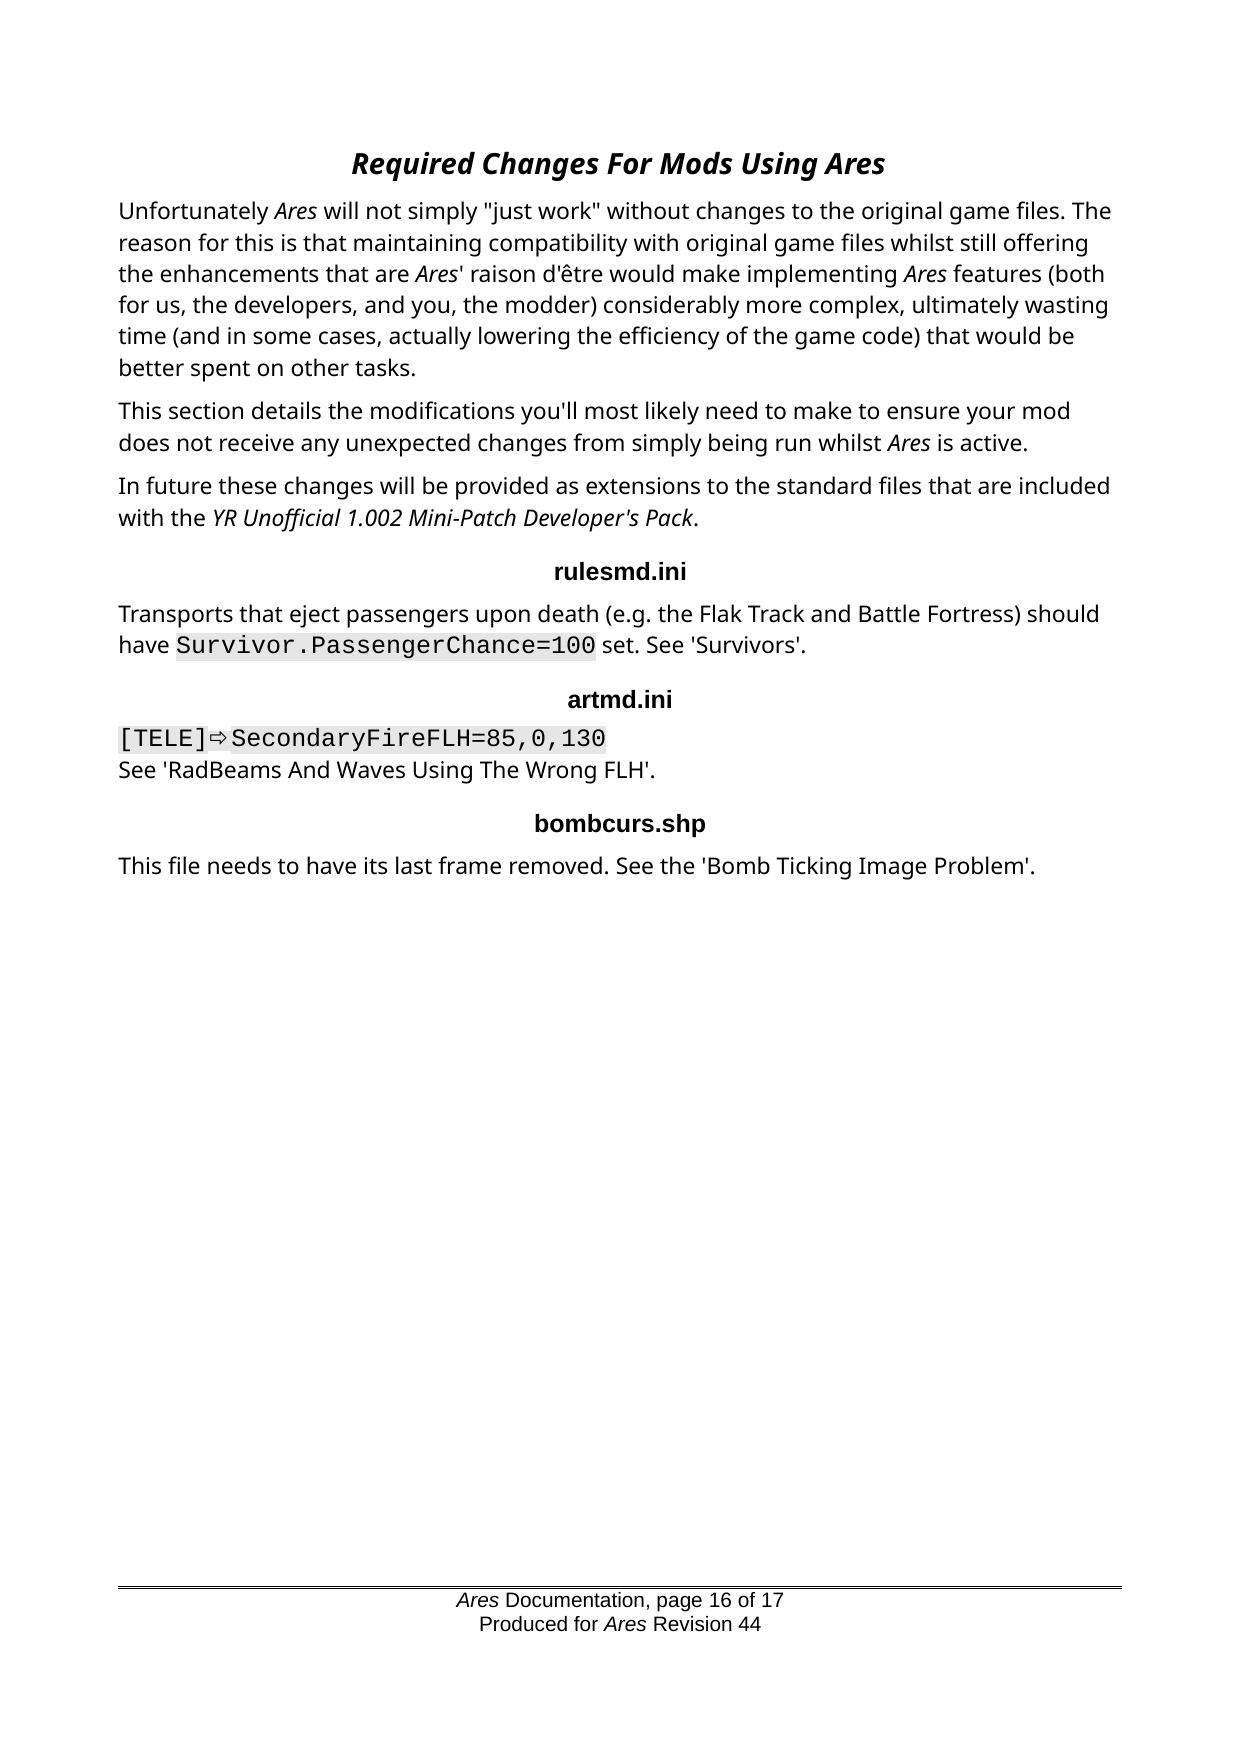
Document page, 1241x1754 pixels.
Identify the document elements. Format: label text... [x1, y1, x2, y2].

subtitle rulesmd.ini [118, 557, 1122, 586]
text In future these changes will be provided as extensions to the standard files that are included with the YR Unofficial 1.002 Mini-Patch Developer's Pack. [118, 470, 1122, 533]
text [TELE]SecondaryFireFLH=85,0,130 See 'RadBeams And Waves Using The Wrong FLH'. [118, 726, 1122, 785]
subtitle Required Changes For Mods Using Ares [118, 143, 1122, 183]
text This section details the modifications you'll most likely need to make to ensure your mod does not receive any unexpected changes from simply being run whilst Ares is active. [118, 395, 1122, 458]
text This file needs to have its last frame removed. See the 'Bomb Ticking Image Problem'. [118, 850, 1122, 881]
subtitle bombcurs.shp [118, 809, 1122, 838]
text Unfortunately Ares will not simply "just work" without changes to the original game files. The reason for this is that maintaining compatibility with original game files whilst still offering the enhancements that are Ares' raison d'être would make implementing Ares features (both for us, the developers, and you, the modder) considerably more complex, ultimately wasting time (and in some cases, actually lowering the efficiency of the game code) that would be better spent on other tasks. [118, 195, 1122, 383]
text Transports that eject passengers upon death (e.g. the Flak Track and Battle Fortress) should have Survivor.PassengerChance=100 set. See 'Survivors'. [118, 598, 1122, 661]
subtitle artmd.ini [118, 685, 1122, 714]
